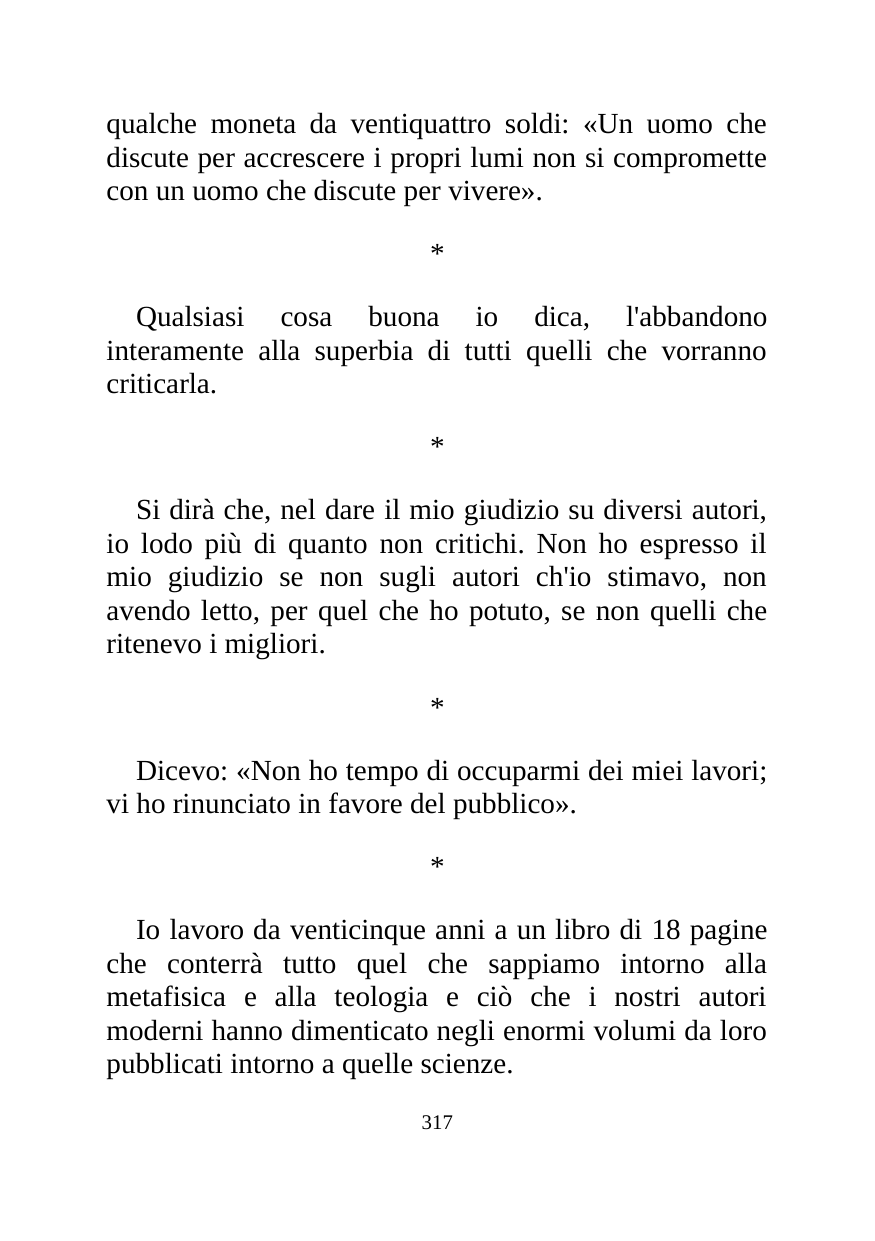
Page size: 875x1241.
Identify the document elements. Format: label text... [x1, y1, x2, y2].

text Dicevo: «Non ho tempo di occuparmi dei miei lavori; vi ho rinunciato in favore del pubblico». [106, 753, 768, 820]
text * [106, 849, 768, 883]
text * [106, 429, 768, 463]
text * [106, 690, 768, 723]
text Io lavoro da venticinque anni a un libro di 18 pagine che conterrà tutto quel che sappiamo intorno alla metafisica e alla teologia e ciò che i nostri autori moderni hanno dimenticato negli enormi volumi da loro pubblicati intorno a quelle scienze. [106, 912, 768, 1080]
text * [106, 236, 768, 270]
text qualche moneta da ventiquattro soldi: «Un uomo che discute per accrescere i propri lumi non si compromette con un uomo che discute per vivere». [106, 106, 768, 207]
text Si dirà che, nel dare il mio giudizio su diversi autori, io lodo più di quanto non critichi. Non ho espresso il mio giudizio se non sugli autori ch'io stimavo, non avendo letto, per quel che ho potuto, se non quelli che ritenevo i migliori. [106, 492, 768, 660]
text Qualsiasi cosa buona io dica, l'abbandono interamente alla superbia di tutti quelli che vorranno criticarla. [106, 299, 768, 400]
